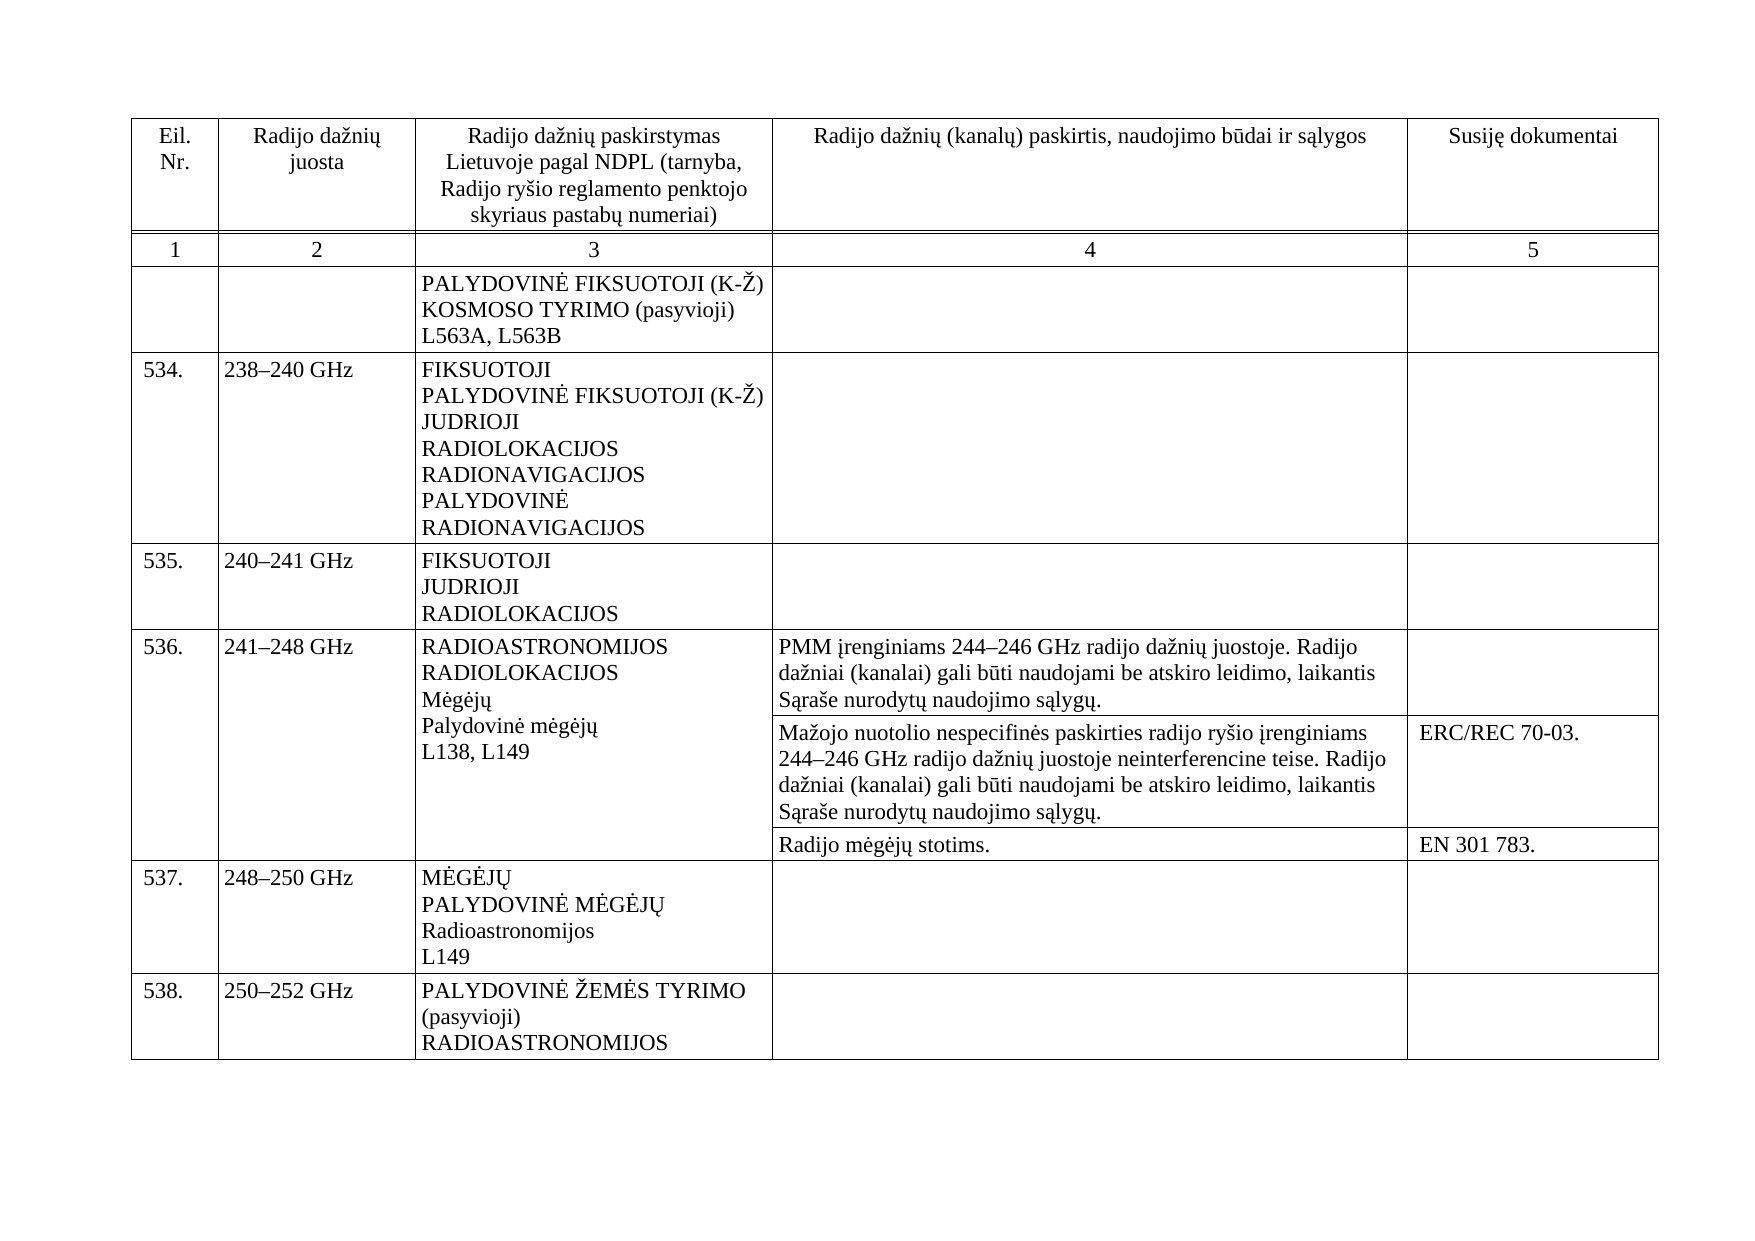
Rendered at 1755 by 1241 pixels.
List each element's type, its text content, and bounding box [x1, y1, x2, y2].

table_cell [1408, 267, 1658, 352]
table_cell [773, 267, 1407, 352]
table_cell PALYDOVINĖ ŽEMĖS TYRIMO (pasyvioji) RADIOASTRONOMIJOS [416, 974, 772, 1059]
table_cell Mažojo nuotolio nespecifinės paskirties radijo ryšio įrenginiams 244–246 GHz radijo dažnių juostoje neinterferencine teise. Radijo dažniai (kanalai) gali būti naudojami be atskiro leidimo, laikantis Sąraše nurodytų naudojimo sąlygų. [773, 716, 1407, 827]
table_cell PMM įrenginiams 244–246 GHz radijo dažnių juostoje. Radijo dažniai (kanalai) gali būti naudojami be atskiro leidimo, laikantis Sąraše nurodytų naudojimo sąlygų. [773, 630, 1407, 715]
table_cell Radijo mėgėjų stotims. [773, 828, 1407, 860]
table_cell 248–250 GHz [219, 861, 415, 973]
table_cell ERC/REC 70-03. [1408, 716, 1658, 827]
table_cell [773, 544, 1407, 629]
table_header Eil. Nr. [132, 119, 218, 230]
table_cell 4 [773, 234, 1407, 266]
table_cell 535. [132, 544, 218, 629]
table_cell 536. [132, 630, 218, 860]
table_cell [1408, 544, 1658, 629]
table_cell [773, 861, 1407, 973]
table_cell [1408, 353, 1658, 543]
table_header Susiję dokumentai [1408, 119, 1658, 230]
table_cell [132, 267, 218, 352]
table_cell 241–248 GHz [219, 630, 415, 860]
table_header Radijo dažnių paskirstymas Lietuvoje pagal NDPL (tarnyba, Radijo ryšio reglamento penktojo skyriaus pastabų numeriai) [416, 119, 772, 230]
table_cell 5 [1408, 234, 1658, 266]
table_cell 238–240 GHz [219, 353, 415, 543]
table_cell RADIOASTRONOMIJOS RADIOLOKACIJOS Mėgėjų Palydovinė mėgėjų L138, L149 [416, 630, 772, 860]
table_cell 538. [132, 974, 218, 1059]
table_cell [1408, 630, 1658, 715]
table_cell 2 [219, 234, 415, 266]
table_cell FIKSUOTOJI PALYDOVINĖ FIKSUOTOJI (K-Ž) JUDRIOJI RADIOLOKACIJOS RADIONAVIGACIJOS PALYDOVINĖ RADIONAVIGACIJOS [416, 353, 772, 543]
table_cell EN 301 783. [1408, 828, 1658, 860]
table_header Radijo dažnių juosta [219, 119, 415, 230]
table_cell 537. [132, 861, 218, 973]
table_header Radijo dažnių (kanalų) paskirtis, naudojimo būdai ir sąlygos [773, 119, 1407, 230]
table_cell MĖGĖJŲ PALYDOVINĖ MĖGĖJŲ Radioastronomijos L149 [416, 861, 772, 973]
table_cell [219, 267, 415, 352]
table_cell 3 [416, 234, 772, 266]
table_cell [1408, 861, 1658, 973]
table_cell 534. [132, 353, 218, 543]
table_cell 240–241 GHz [219, 544, 415, 629]
table_cell [1408, 974, 1658, 1059]
table_cell FIKSUOTOJI JUDRIOJI RADIOLOKACIJOS [416, 544, 772, 629]
table_cell [773, 974, 1407, 1059]
table_cell 1 [132, 234, 218, 266]
table_cell [773, 353, 1407, 543]
table_cell 250–252 GHz [219, 974, 415, 1059]
table_cell PALYDOVINĖ FIKSUOTOJI (K-Ž) KOSMOSO TYRIMO (pasyvioji) L563A, L563B [416, 267, 772, 352]
